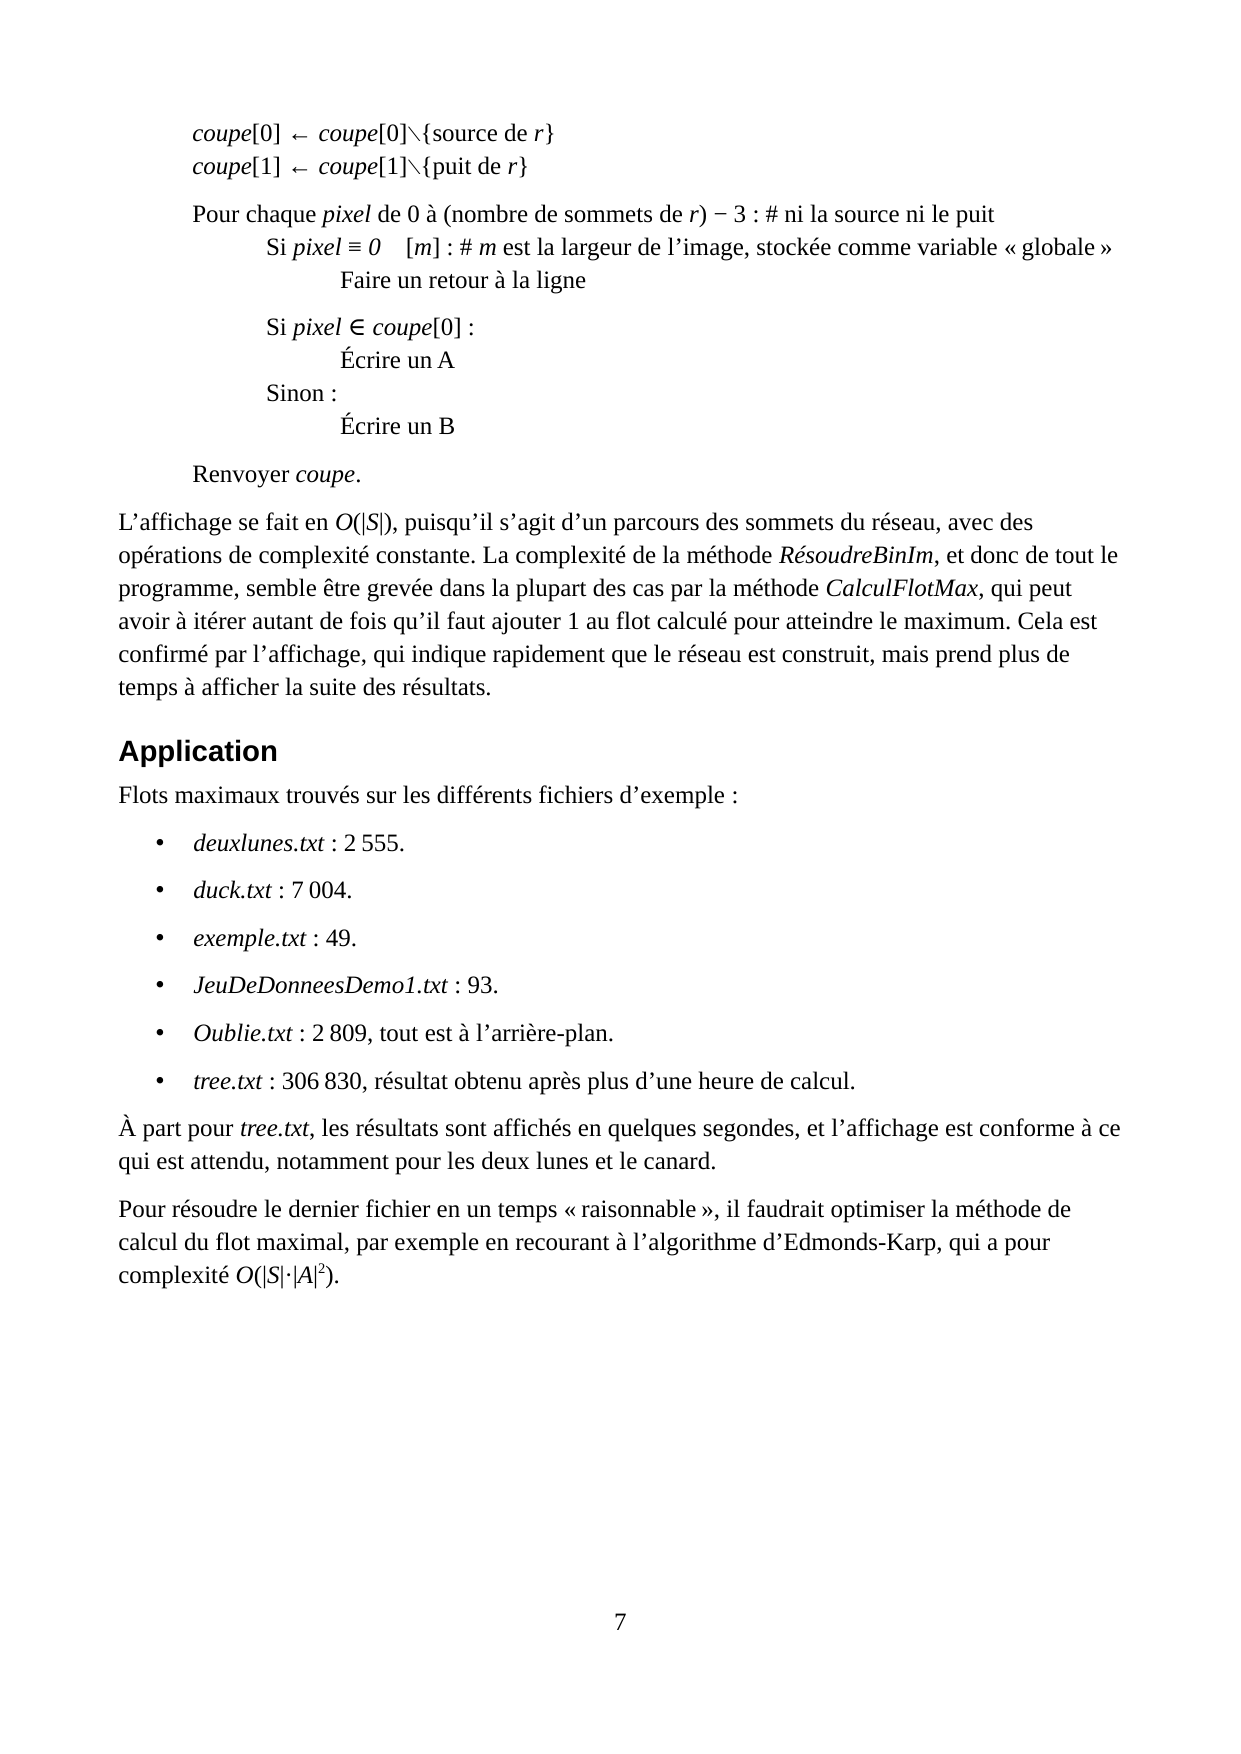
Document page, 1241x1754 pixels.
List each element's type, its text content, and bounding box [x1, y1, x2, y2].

list deuxlunes.txt : 2 555. [156, 828, 1122, 857]
text Pour résoudre le dernier fichier en un temps « raisonnable », il faudrait optimiser la méthode de calcul du flot maximal, par exemple en recourant à l’algorithme d’Edmonds-Karp, qui a pour complexité O(|S|·|A|2). [118, 1194, 1122, 1289]
subtitle Application [118, 734, 1122, 768]
text coupe[0] ← coupe[0]∖{source de r} coupe[1] ← coupe[1]∖{puit de r} [118, 118, 1122, 180]
text Flots maximaux trouvés sur les différents fichiers d’exemple : [118, 780, 1122, 809]
list Oublie.txt : 2 809, tout est à l’arrière-plan. [156, 1018, 1122, 1047]
text Pour chaque pixel de 0 à (nombre de sommets de r) − 3 : # ni la source ni le puit Si pixel ≡ 0 [m] : # m est la largeur de l’image, stockée comme variable « globale » Faire un retour à la ligne [118, 199, 1122, 293]
list duck.txt : 7 004. [156, 875, 1122, 904]
list JeuDeDonneesDemo1.txt : 93. [156, 971, 1122, 999]
text À part pour tree.txt, les résultats sont affichés en quelques segondes, et l’affichage est conforme à ce qui est attendu, notamment pour les deux lunes et le canard. [118, 1113, 1122, 1175]
text Si pixel ∈ coupe[0] : Écrire un A Sinon : Écrire un B [118, 312, 1122, 440]
list exemple.txt : 49. [156, 923, 1122, 952]
text Renvoyer coupe. [118, 459, 1122, 488]
list tree.txt : 306 830, résultat obtenu après plus d’une heure de calcul. [156, 1066, 1122, 1094]
text L’affichage se fait en O(|S|), puisqu’il s’agit d’un parcours des sommets du réseau, avec des opérations de complexité constante. La complexité de la méthode RésoudreBinIm, et donc de tout le programme, semble être grevée dans la plupart des cas par la méthode CalculFlotMax, qui peut avoir à itérer autant de fois qu’il faut ajouter 1 au flot calculé pour atteindre le maximum. Cela est confirmé par l’affichage, qui indique rapidement que le réseau est construit, mais prend plus de temps à afficher la suite des résultats. [118, 507, 1122, 701]
